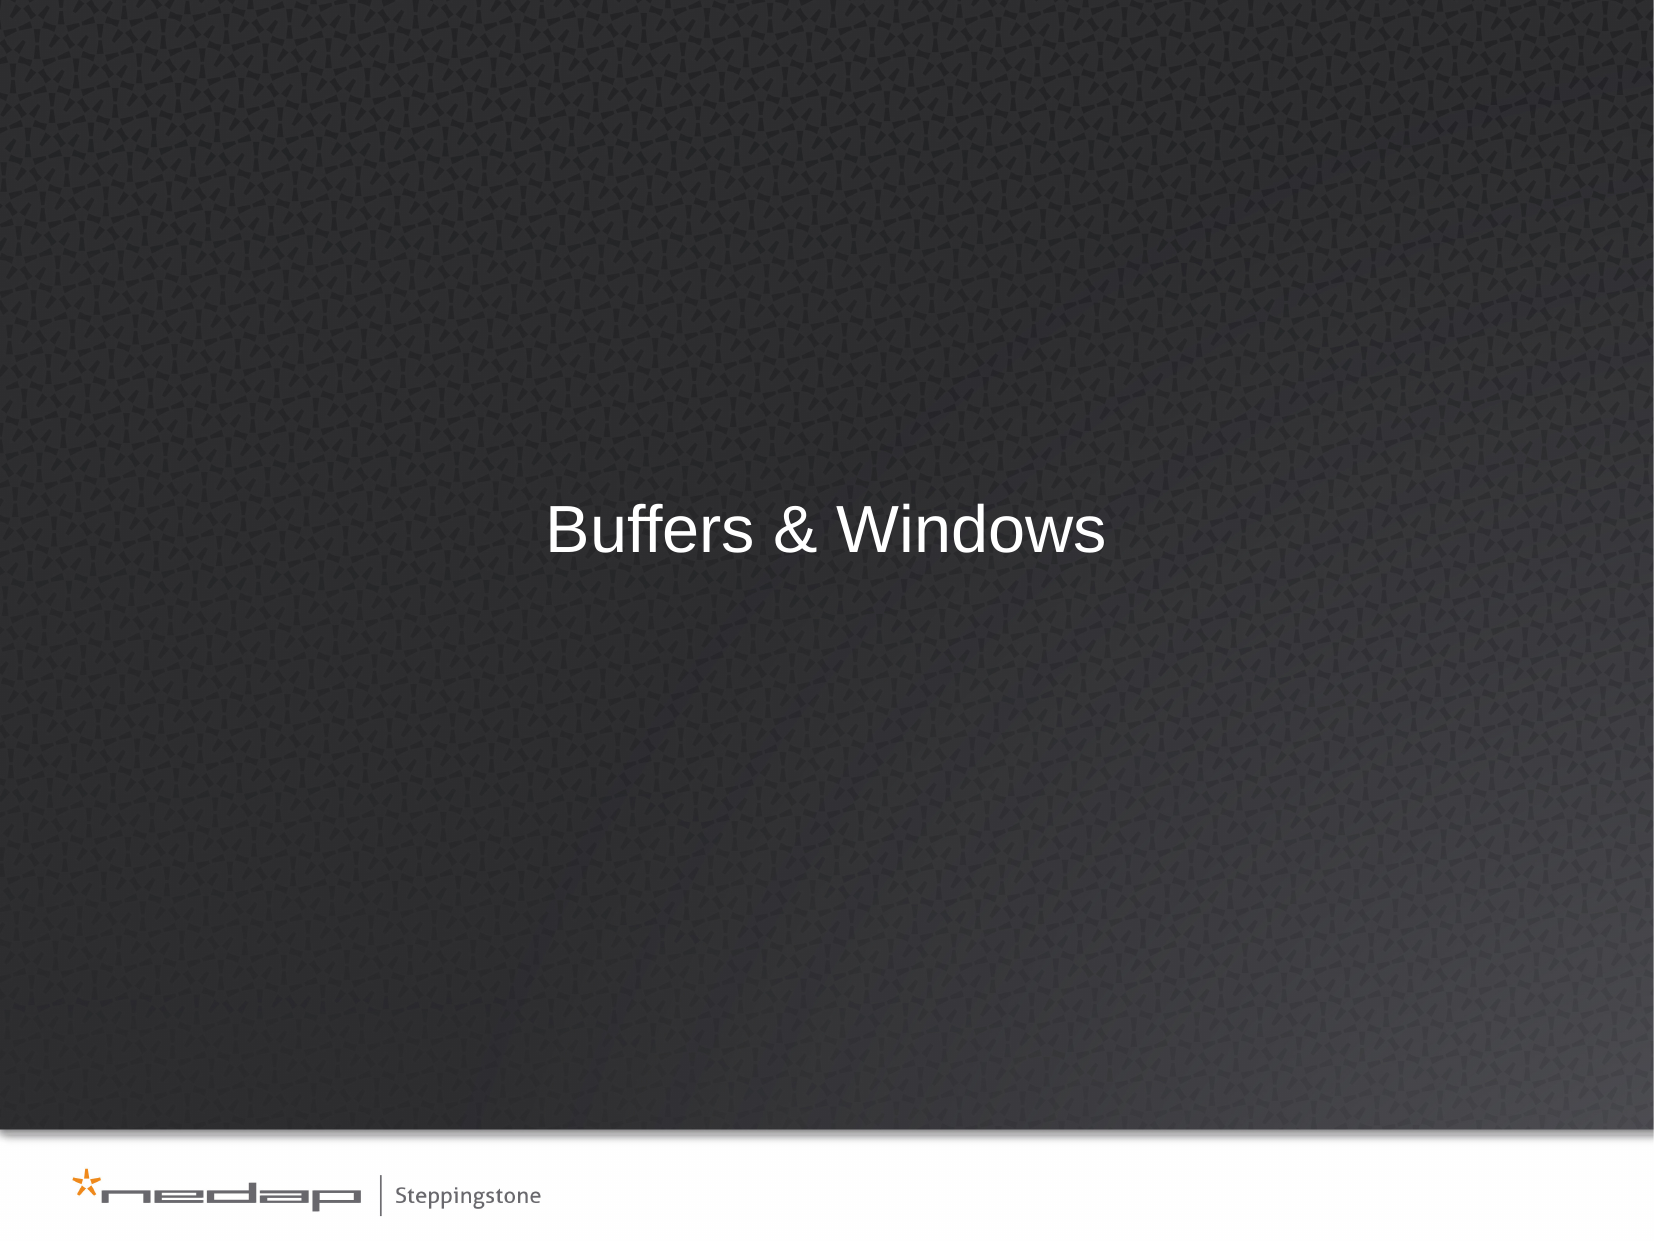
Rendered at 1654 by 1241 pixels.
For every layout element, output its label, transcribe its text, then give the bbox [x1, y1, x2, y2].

subtitle Buffers & Windows [82, 49, 1571, 1010]
picture [0, 0, 1654, 1241]
